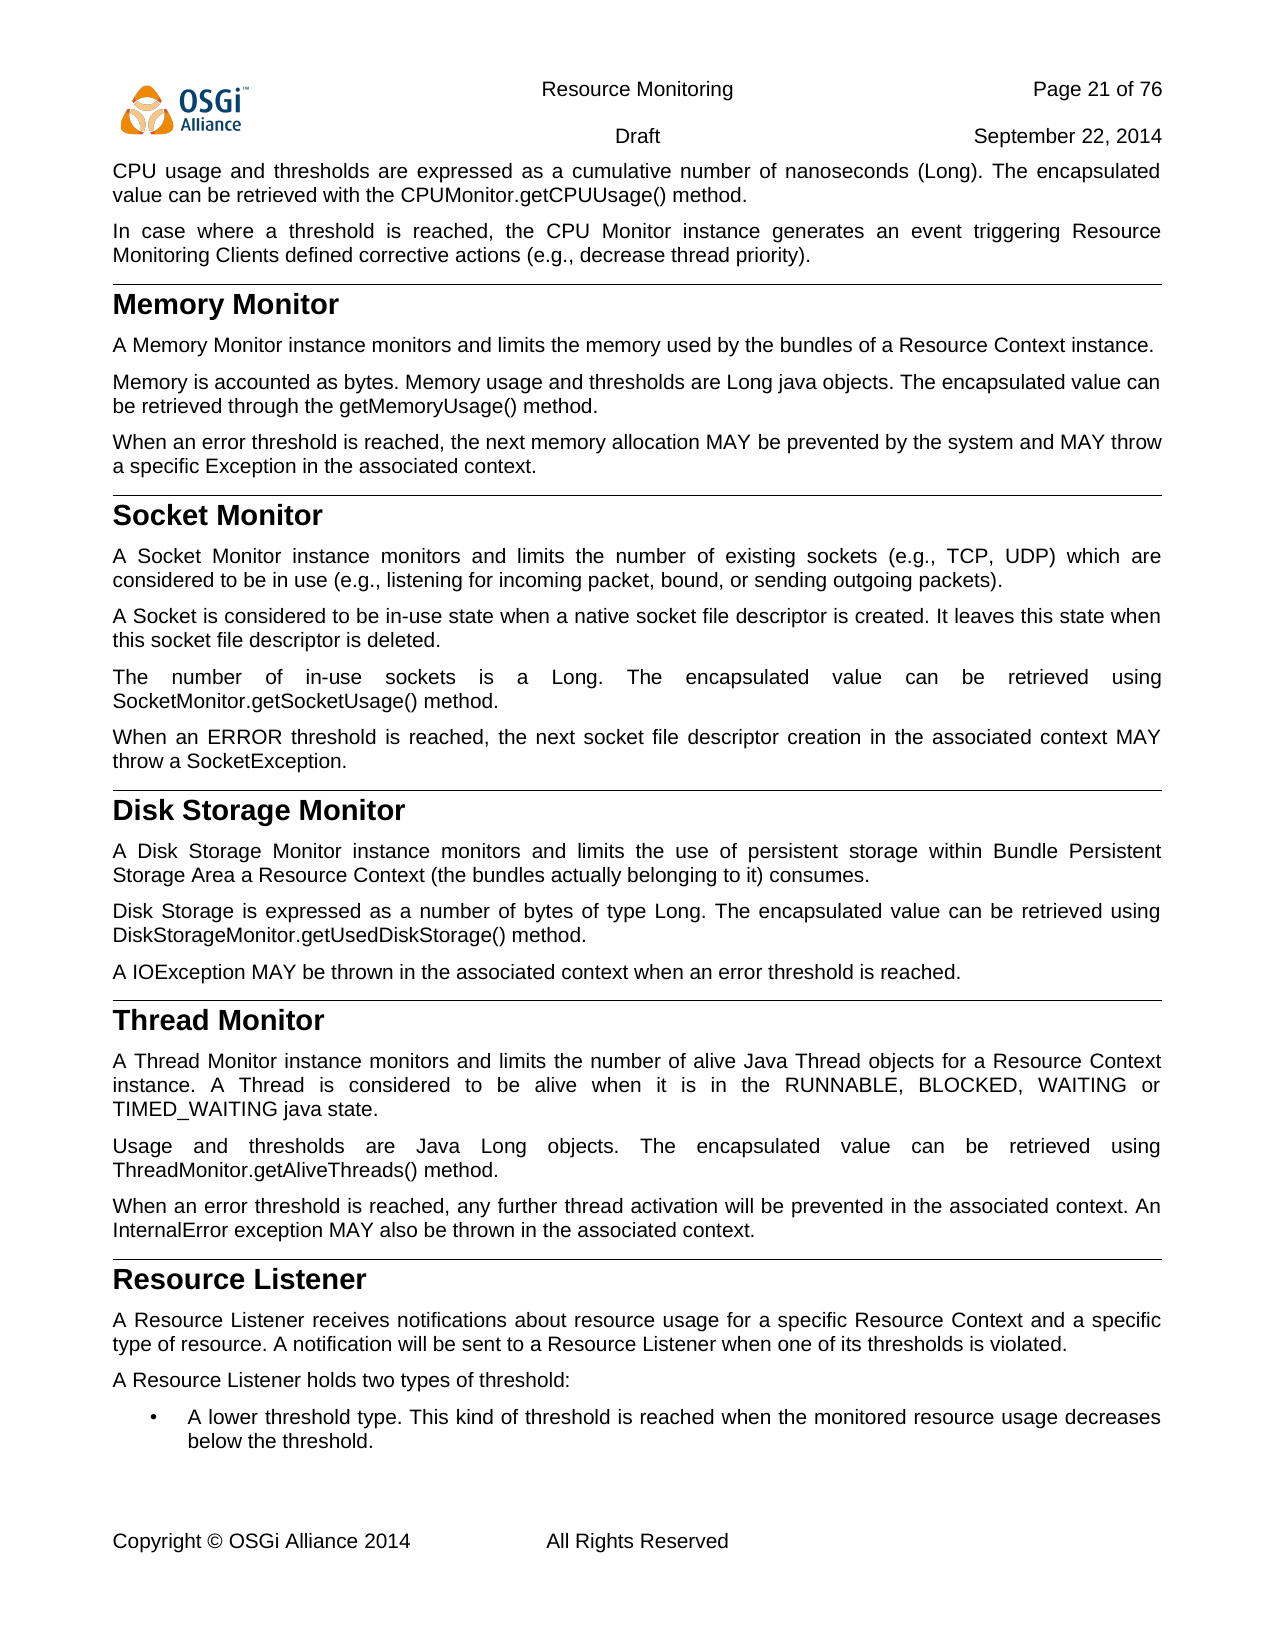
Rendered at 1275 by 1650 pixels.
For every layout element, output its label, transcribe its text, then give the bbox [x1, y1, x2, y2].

text When an error threshold is reached, the next memory allocation MAY be prevented by the system and MAY throw a specific Exception in the associated context. [112, 430, 1162, 478]
text Memory is accounted as bytes. Memory usage and thresholds are Long java objects. The encapsulated value can be retrieved through the getMemoryUsage() method. [112, 369, 1162, 417]
text A Socket Monitor instance monitors and limits the number of existing sockets (e.g., TCP, UDP) which are considered to be in use (e.g., listening for incoming packet, bound, or sending outgoing packets). [112, 544, 1162, 592]
subtitle Resource Listener [112, 1260, 1162, 1295]
text A Resource Listener holds two types of threshold: [112, 1368, 1162, 1392]
text Disk Storage is expressed as a number of bytes of type Long. The encapsulated value can be retrieved using DiskStorageMonitor.getUsedDiskStorage() method. [112, 899, 1162, 947]
text A Socket is considered to be in-use state when a native socket file descriptor is created. It leaves this state when this socket file descriptor is deleted. [112, 604, 1162, 652]
picture [113, 78, 257, 142]
text In case where a threshold is reached, the CPU Monitor instance generates an event triggering Resource Monitoring Clients defined corrective actions (e.g., decrease thread priority). [112, 219, 1162, 267]
list A lower threshold type. This kind of threshold is reached when the monitored resource usage decreases below the threshold. [150, 1405, 1162, 1453]
subtitle Thread Monitor [112, 1001, 1162, 1037]
text The number of in-use sockets is a Long. The encapsulated value can be retrieved using SocketMonitor.getSocketUsage() method. [112, 664, 1162, 712]
text A Resource Listener receives notifications about resource usage for a specific Resource Context and a specific type of resource. A notification will be sent to a Resource Listener when one of its thresholds is violated. [112, 1308, 1162, 1356]
text A Disk Storage Monitor instance monitors and limits the use of persistent storage within Bundle Persistent Storage Area a Resource Context (the bundles actually belonging to it) consumes. [112, 839, 1162, 887]
subtitle Socket Monitor [112, 496, 1162, 531]
subtitle Disk Storage Monitor [112, 791, 1162, 826]
text A IOException MAY be thrown in the associated context when an error threshold is reached. [112, 959, 1162, 983]
text A Memory Monitor instance monitors and limits the memory used by the bundles of a Resource Context instance. [112, 333, 1162, 357]
text A Thread Monitor instance monitors and limits the number of alive Java Thread objects for a Resource Context instance. A Thread is considered to be alive when it is in the RUNNABLE, BLOCKED, WAITING or TIMED_WAITING java state. [112, 1049, 1162, 1121]
text Usage and thresholds are Java Long objects. The encapsulated value can be retrieved using ThreadMonitor.getAliveThreads() method. [112, 1134, 1162, 1182]
text When an error threshold is reached, any further thread activation will be prevented in the associated context. An InternalError exception MAY also be thrown in the associated context. [112, 1194, 1162, 1242]
text CPU usage and thresholds are expressed as a cumulative number of nanoseconds (Long). The encapsulated value can be retrieved with the CPUMonitor.getCPUUsage() method. [112, 159, 1162, 207]
subtitle Memory Monitor [112, 285, 1162, 321]
text When an ERROR threshold is reached, the next socket file descriptor creation in the associated context MAY throw a SocketException. [112, 725, 1162, 773]
